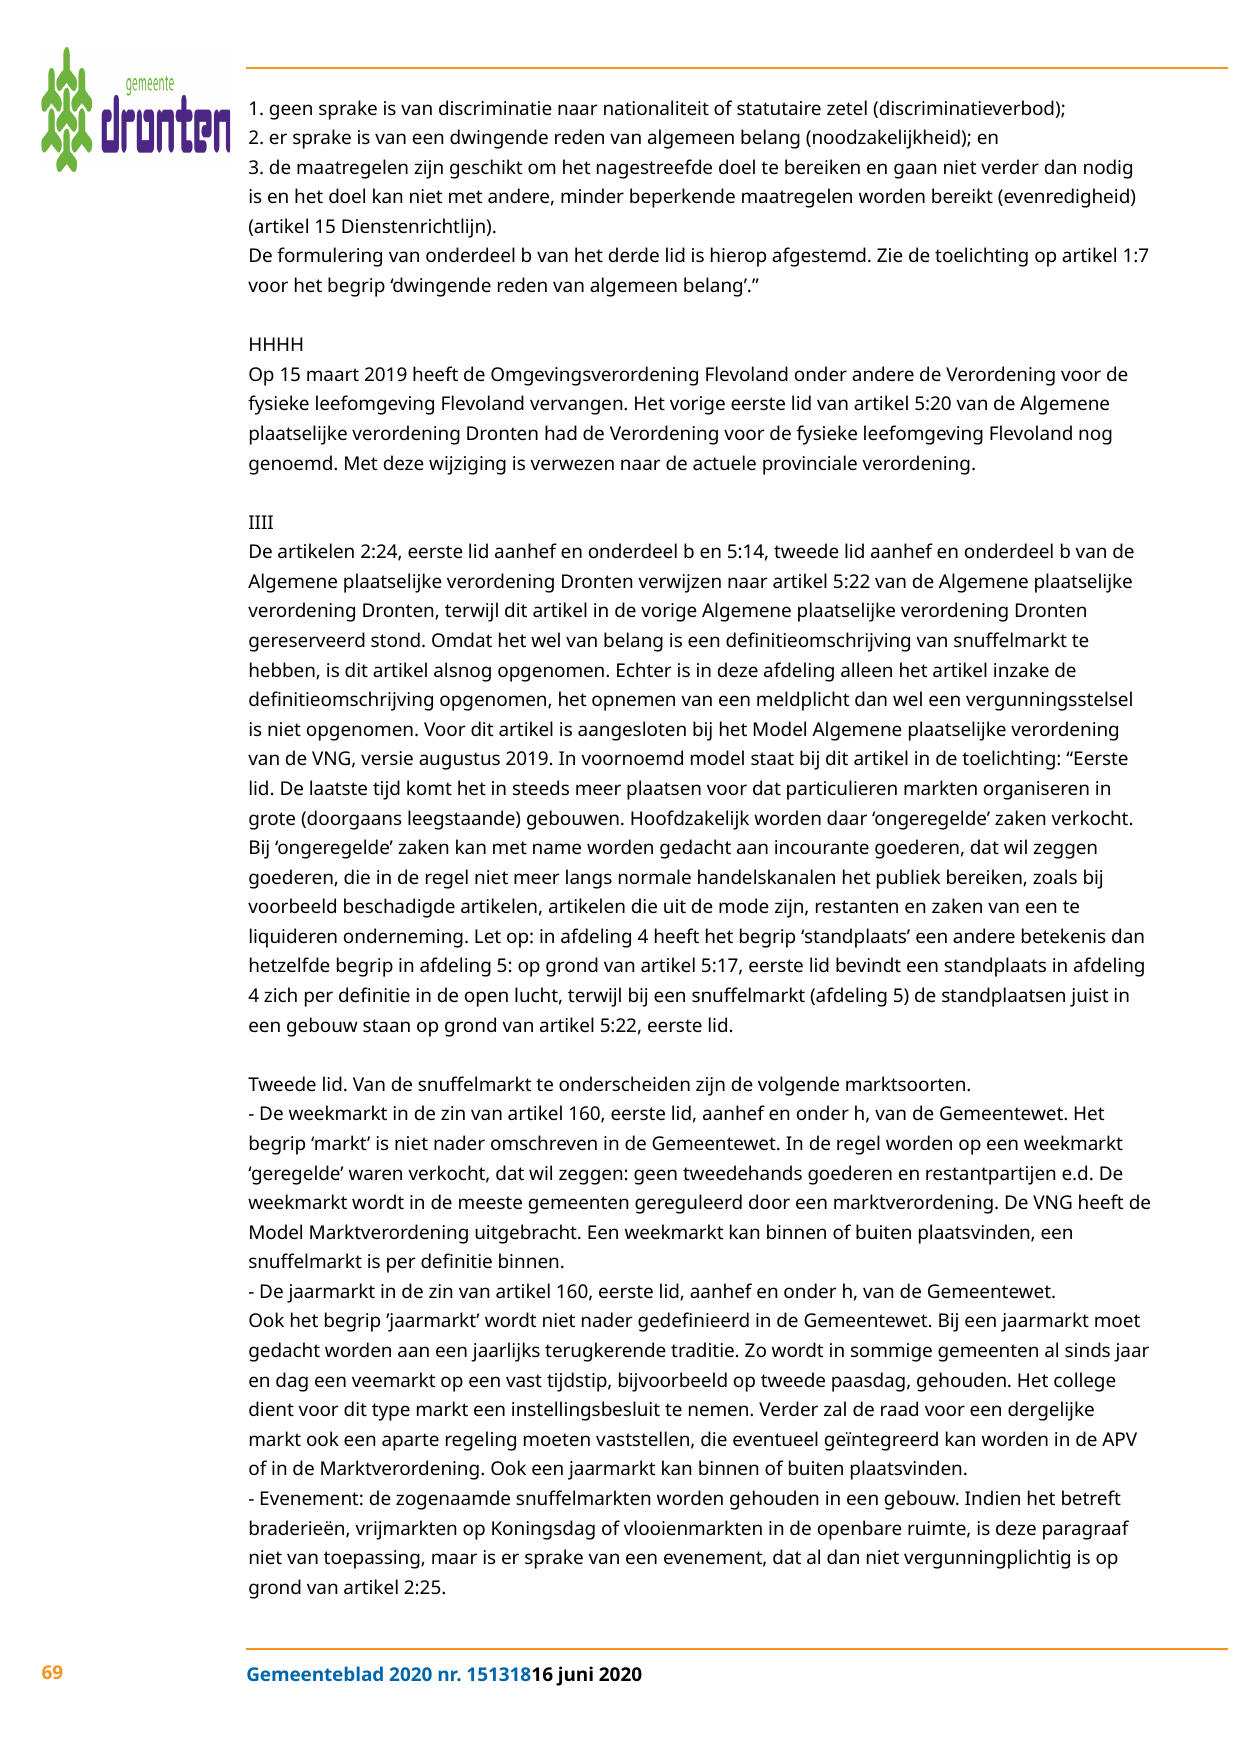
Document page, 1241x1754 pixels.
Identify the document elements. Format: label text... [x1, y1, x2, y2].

text 3. de maatregelen zijn geschikt om het nagestreefde doel te bereiken en gaan niet verder dan nodig is en het doel kan niet met andere, minder beperkende maatregelen worden bereikt (evenredigheid) (artikel 15 Dienstenrichtlijn). [248, 154, 1152, 239]
text - De weekmarkt in de zin van artikel 160, eerste lid, aanhef en onder h, van de Gemeentewet. Het begrip ‘markt’ is niet nader omschreven in de Gemeentewet. In de regel worden op een weekmarkt ‘geregelde’ waren verkocht, dat wil zeggen: geen tweedehands goederen en restantpartijen e.d. De weekmarkt wordt in de meeste gemeenten gereguleerd door een marktverordening. De VNG heeft de Model Marktverordening uitgebracht. Een weekmarkt kan binnen of buiten plaatsvinden, een snuffelmarkt is per definitie binnen. [248, 1101, 1152, 1274]
picture [41, 47, 231, 172]
text Op 15 maart 2019 heeft de Omgevingsverordening Flevoland onder andere de Verordening voor de fysieke leefomgeving Flevoland vervangen. Het vorige eerste lid van artikel 5:20 van de Algemene plaatselijke verordening Dronten had de Verordening voor de fysieke leefomgeving Flevoland nog genoemd. Met deze wijziging is verwezen naar de actuele provinciale verordening. [248, 361, 1152, 476]
text IIII [248, 509, 1152, 535]
text - Evenement: de zogenaamde snuffelmarkten worden gehouden in een gebouw. Indien het betreft braderieën, vrijmarkten op Koningsdag of vlooienmarkten in de openbare ruimte, is deze paragraaf niet van toepassing, maar is er sprake van een evenement, dat al dan niet vergunningplichtig is op grond van artikel 2:25. [248, 1485, 1152, 1600]
text 2. er sprake is van een dwingende reden van algemeen belang (noodzakelijkheid); en [248, 124, 1152, 150]
text De formulering van onderdeel b van het derde lid is hierop afgestemd. Zie de toelichting op artikel 1:7 voor het begrip ‘dwingende reden van algemeen belang’.” [248, 243, 1152, 298]
text De artikelen 2:24, eerste lid aanhef en onderdeel b en 5:14, tweede lid aanhef en onderdeel b van de Algemene plaatselijke verordening Dronten verwijzen naar artikel 5:22 van de Algemene plaatselijke verordening Dronten, terwijl dit artikel in de vorige Algemene plaatselijke verordening Dronten gereserveerd stond. Omdat het wel van belang is een definitieomschrijving van snuffelmarkt te hebben, is dit artikel alsnog opgenomen. Echter is in deze afdeling alleen het artikel inzake de definitieomschrijving opgenomen, het opnemen van een meldplicht dan wel een vergunningsstelsel is niet opgenomen. Voor dit artikel is aangesloten bij het Model Algemene plaatselijke verordening van de VNG, versie augustus 2019. In voornoemd model staat bij dit artikel in de toelichting: “Eerste lid. De laatste tijd komt het in steeds meer plaatsen voor dat particulieren markten organiseren in grote (doorgaans leegstaande) gebouwen. Hoofdzakelijk worden daar ‘ongeregelde’ zaken verkocht. Bij ‘ongeregelde’ zaken kan met name worden gedacht aan incourante goederen, dat wil zeggen goederen, die in de regel niet meer langs normale handelskanalen het publiek bereiken, zoals bij voorbeeld beschadigde artikelen, artikelen die uit de mode zijn, restanten en zaken van een te liquideren onderneming. Let op: in afdeling 4 heeft het begrip ‘standplaats’ een andere betekenis dan hetzelfde begrip in afdeling 5: op grond van artikel 5:17, eerste lid bevindt een standplaats in afdeling 4 zich per definitie in de open lucht, terwijl bij een snuffelmarkt (afdeling 5) de standplaatsen juist in een gebouw staan op grond van artikel 5:22, eerste lid. [248, 538, 1152, 1038]
text HHHH [248, 331, 1152, 357]
text 1. geen sprake is van discriminatie naar nationaliteit of statutaire zetel (discriminatieverbod); [248, 95, 1152, 121]
text Ook het begrip ’jaarmarkt’ wordt niet nader gedefinieerd in de Gemeentewet. Bij een jaarmarkt moet gedacht worden aan een jaarlijks terugkerende traditie. Zo wordt in sommige gemeenten al sinds jaar en dag een veemarkt op een vast tijdstip, bijvoorbeeld op tweede paasdag, gehouden. Het college dient voor dit type markt een instellingsbesluit te nemen. Verder zal de raad voor een dergelijke markt ook een aparte regeling moeten vaststellen, die eventueel geïntegreerd kan worden in de APV of in de Marktverordening. Ook een jaarmarkt kan binnen of buiten plaatsvinden. [248, 1308, 1152, 1481]
text Tweede lid. Van de snuffelmarkt te onderscheiden zijn de volgende marktsoorten. [248, 1071, 1152, 1097]
text - De jaarmarkt in de zin van artikel 160, eerste lid, aanhef en onder h, van de Gemeentewet. [248, 1278, 1152, 1304]
